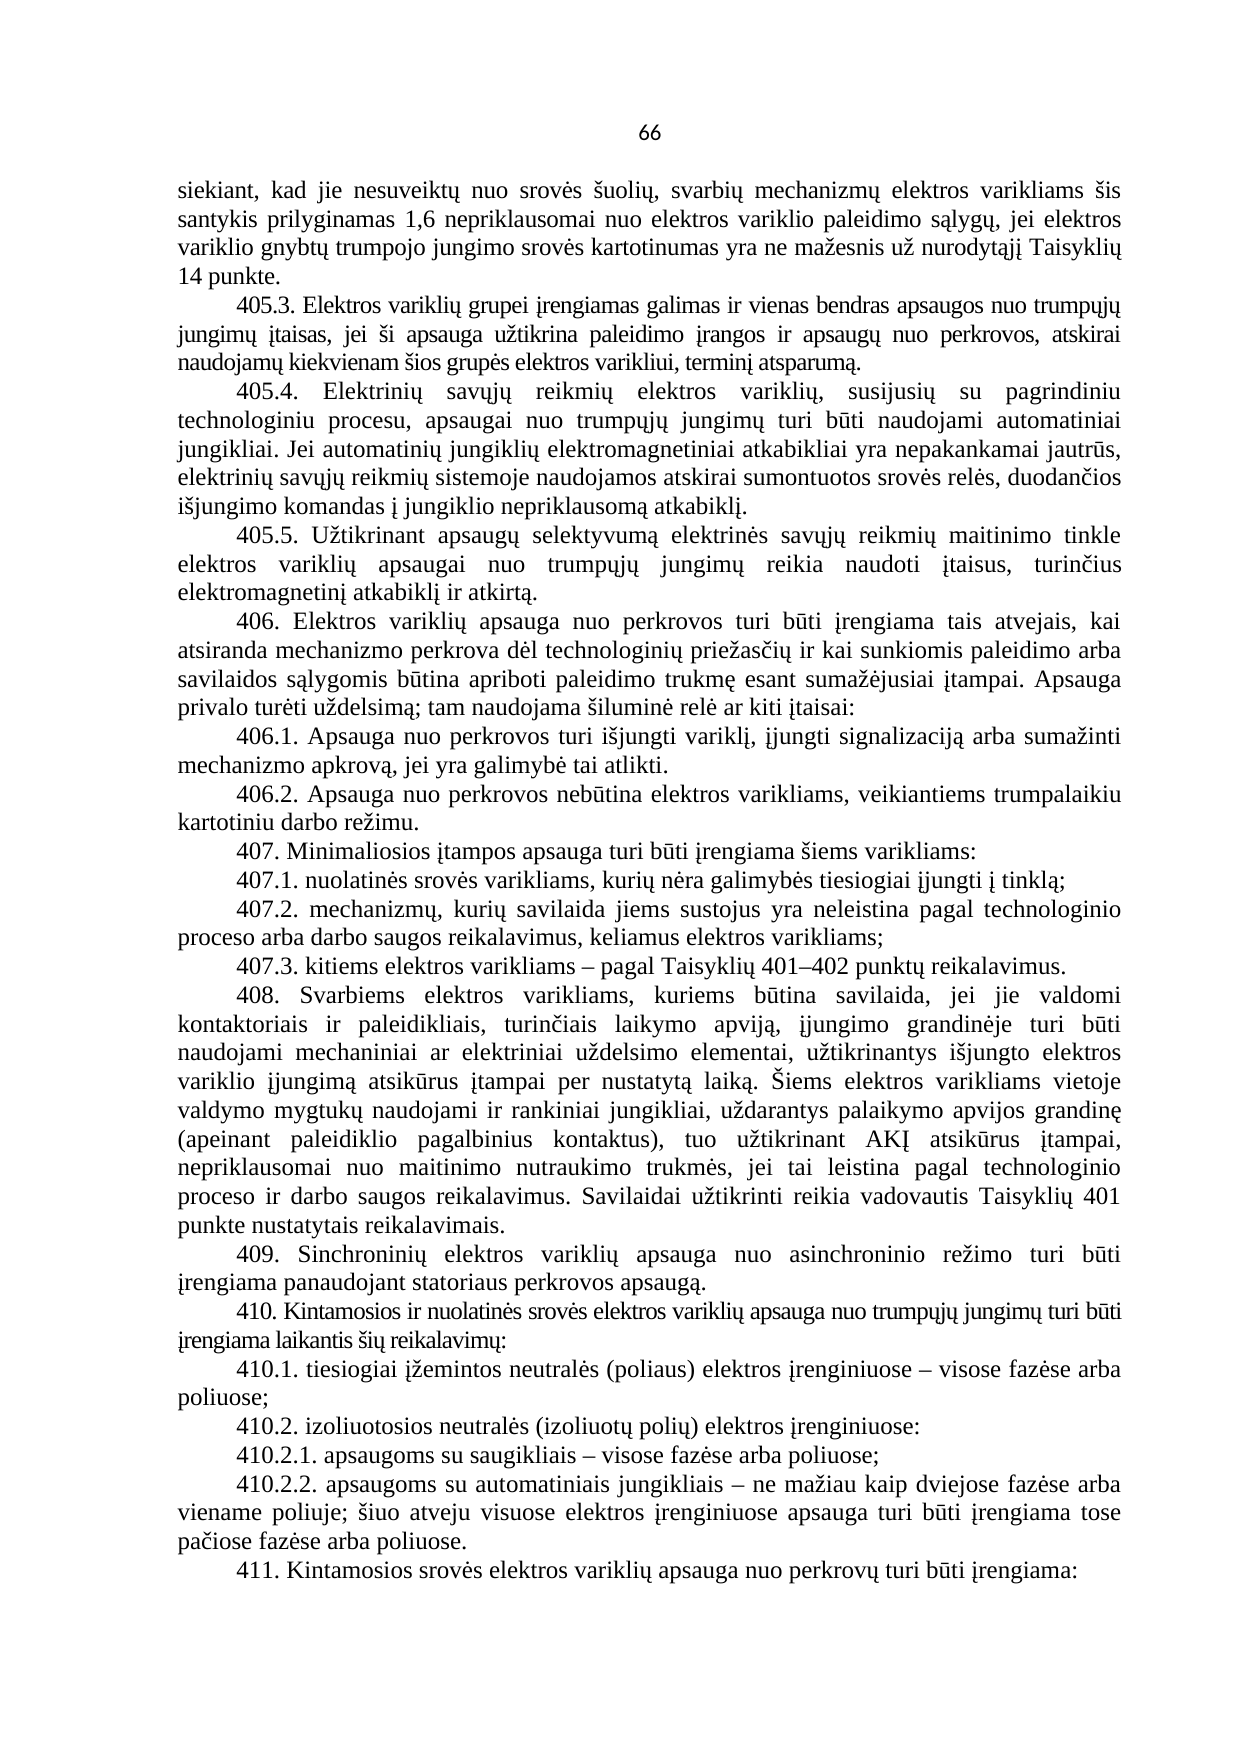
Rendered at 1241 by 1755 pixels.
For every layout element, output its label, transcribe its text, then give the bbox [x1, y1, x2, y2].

text 410.2. izoliuotosios neutralės (izoliuotų polių) elektros įrenginiuose: [177, 1411, 1122, 1440]
text 405.4. Elektrinių savųjų reikmių elektros variklių, susijusių su pagrindiniu technologiniu procesu, apsaugai nuo trumpųjų jungimų turi būti naudojami automatiniai jungikliai. Jei automatinių jungiklių elektromagnetiniai atkabikliai yra nepakankamai jautrūs, elektrinių savųjų reikmių sistemoje naudojamos atskirai sumontuotos srovės relės, duodančios išjungimo komandas į jungiklio nepriklausomą atkabiklį. [177, 376, 1122, 520]
text 407.1. nuolatinės srovės varikliams, kurių nėra galimybės tiesiogiai įjungti į tinklą; [177, 865, 1122, 894]
text 407.3. kitiems elektros varikliams – pagal Taisyklių 401–402 punktų reikalavimus. [177, 951, 1122, 980]
text 410.2.2. apsaugoms su automatiniais jungikliais – ne mažiau kaip dviejose fazėse arba viename poliuje; šiuo atveju visuose elektros įrenginiuose apsauga turi būti įrengiama tose pačiose fazėse arba poliuose. [177, 1469, 1122, 1555]
text 411. Kintamosios srovės elektros variklių apsauga nuo perkrovų turi būti įrengiama: [177, 1555, 1122, 1584]
text 408. Svarbiems elektros varikliams, kuriems būtina savilaida, jei jie valdomi kontaktoriais ir paleidikliais, turinčiais laikymo apviją, įjungimo grandinėje turi būti naudojami mechaniniai ar elektriniai uždelsimo elementai, užtikrinantys išjungto elektros variklio įjungimą atsikūrus įtampai per nustatytą laiką. Šiems elektros varikliams vietoje valdymo mygtukų naudojami ir rankiniai jungikliai, uždarantys palaikymo apvijos grandinę (apeinant paleidiklio pagalbinius kontaktus), tuo užtikrinant AKĮ atsikūrus įtampai, nepriklausomai nuo maitinimo nutraukimo trukmės, jei tai leistina pagal technologinio proceso ir darbo saugos reikalavimus. Savilaidai užtikrinti reikia vadovautis Taisyklių 401 punkte nustatytais reikalavimais. [177, 980, 1122, 1239]
text siekiant, kad jie nesuveiktų nuo srovės šuolių, svarbių mechanizmų elektros varikliams šis santykis prilyginamas 1,6 nepriklausomai nuo elektros variklio paleidimo sąlygų, jei elektros variklio gnybtų trumpojo jungimo srovės kartotinumas yra ne mažesnis už nurodytąjį Taisyklių 14 punkte. [177, 175, 1122, 290]
text 405.5. Užtikrinant apsaugų selektyvumą elektrinės savųjų reikmių maitinimo tinkle elektros variklių apsaugai nuo trumpųjų jungimų reikia naudoti įtaisus, turinčius elektromagnetinį atkabiklį ir atkirtą. [177, 520, 1122, 606]
text 407.2. mechanizmų, kurių savilaida jiems sustojus yra neleistina pagal technologinio proceso arba darbo saugos reikalavimus, keliamus elektros varikliams; [177, 894, 1122, 951]
text 410.1. tiesiogiai įžemintos neutralės (poliaus) elektros įrenginiuose – visose fazėse arba poliuose; [177, 1354, 1122, 1411]
text 407. Minimaliosios įtampos apsauga turi būti įrengiama šiems varikliams: [177, 836, 1122, 865]
text 406.1. Apsauga nuo perkrovos turi išjungti variklį, įjungti signalizaciją arba sumažinti mechanizmo apkrovą, jei yra galimybė tai atlikti. [177, 721, 1122, 779]
text 409. Sinchroninių elektros variklių apsauga nuo asinchroninio režimo turi būti įrengiama panaudojant statoriaus perkrovos apsaugą. [177, 1239, 1122, 1296]
text 405.3. Elektros variklių grupei įrengiamas galimas ir vienas bendras apsaugos nuo trumpųjų jungimų įtaisas, jei ši apsauga užtikrina paleidimo įrangos ir apsaugų nuo perkrovos, atskirai naudojamų kiekvienam šios grupės elektros varikliui, terminį atsparumą. [177, 290, 1122, 376]
text 406. Elektros variklių apsauga nuo perkrovos turi būti įrengiama tais atvejais, kai atsiranda mechanizmo perkrova dėl technologinių priežasčių ir kai sunkiomis paleidimo arba savilaidos sąlygomis būtina apriboti paleidimo trukmę esant sumažėjusiai įtampai. Apsauga privalo turėti uždelsimą; tam naudojama šiluminė relė ar kiti įtaisai: [177, 606, 1122, 721]
text 406.2. Apsauga nuo perkrovos nebūtina elektros varikliams, veikiantiems trumpalaikiu kartotiniu darbo režimu. [177, 779, 1122, 836]
text 410. Kintamosios ir nuolatinės srovės elektros variklių apsauga nuo trumpųjų jungimų turi būti įrengiama laikantis šių reikalavimų: [177, 1296, 1122, 1354]
text 410.2.1. apsaugoms su saugikliais – visose fazėse arba poliuose; [177, 1440, 1122, 1469]
